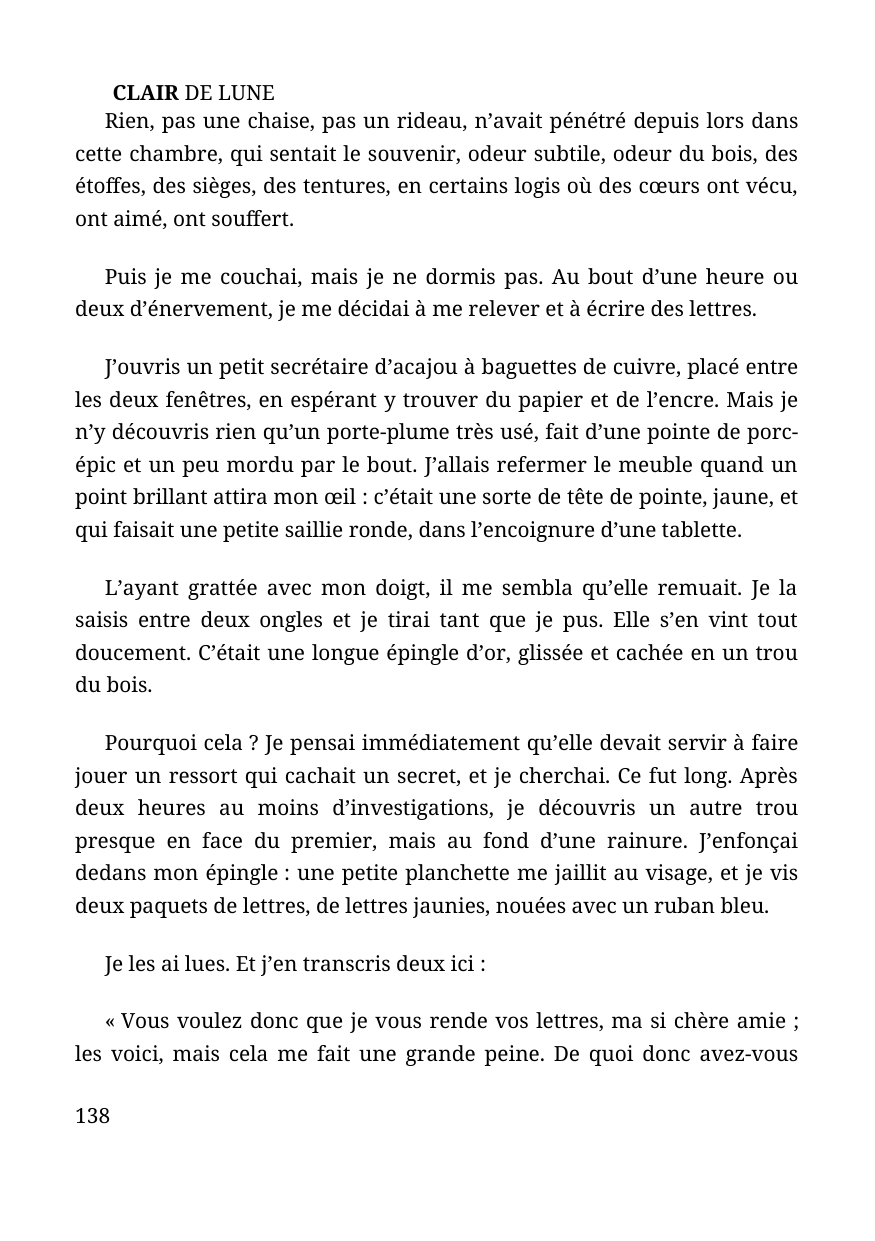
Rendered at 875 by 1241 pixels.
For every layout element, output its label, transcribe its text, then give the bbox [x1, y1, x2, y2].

text Puis je me couchai, mais je ne dormis pas. Au bout d’une heure ou deux d’énervement, je me décidai à me relever et à écrire des lettres. [75, 262, 799, 323]
text Je les ai lues. Et j’en transcris deux ici : [75, 949, 799, 977]
text « Vous voulez donc que je vous rende vos lettres, ma si chère amie ; les voici, mais cela me fait une grande peine. De quoi donc avez-vous [75, 1006, 799, 1067]
text Pourquoi cela ? Je pensai immédiatement qu’elle devait servir à faire jouer un ressort qui cachait un secret, et je cherchai. Ce fut long. Après deux heures au moins d’investigations, je découvris un autre trou presque en face du premier, mais au fond d’une rainure. J’enfonçai dedans mon épingle : une petite planchette me jaillit au visage, et je vis deux paquets de lettres, de lettres jaunies, nouées avec un ruban bleu. [75, 728, 799, 919]
text J’ouvris un petit secrétaire d’acajou à baguettes de cuivre, placé entre les deux fenêtres, en espérant y trouver du papier et de l’encre. Mais je n’y découvris rien qu’un porte-plume très usé, fait d’une pointe de porc-épic et un peu mordu par le bout. J’allais refermer le meuble quand un point brillant attira mon œil : c’était une sorte de tête de pointe, jaune, et qui faisait une petite saillie ronde, dans l’encoignure d’une tablette. [75, 352, 799, 543]
text L’ayant grattée avec mon doigt, il me sembla qu’elle remuait. Je la saisis entre deux ongles et je tirai tant que je pus. Elle s’en vint tout doucement. C’était une longue épingle d’or, glissée et cachée en un trou du bois. [75, 573, 799, 699]
text Rien, pas une chaise, pas un rideau, n’avait pénétré depuis lors dans cette chambre, qui sentait le souvenir, odeur subtile, odeur du bois, des étoffes, des sièges, des tentures, en certains logis où des cœurs ont vécu, ont aimé, ont souffert. [75, 106, 799, 233]
